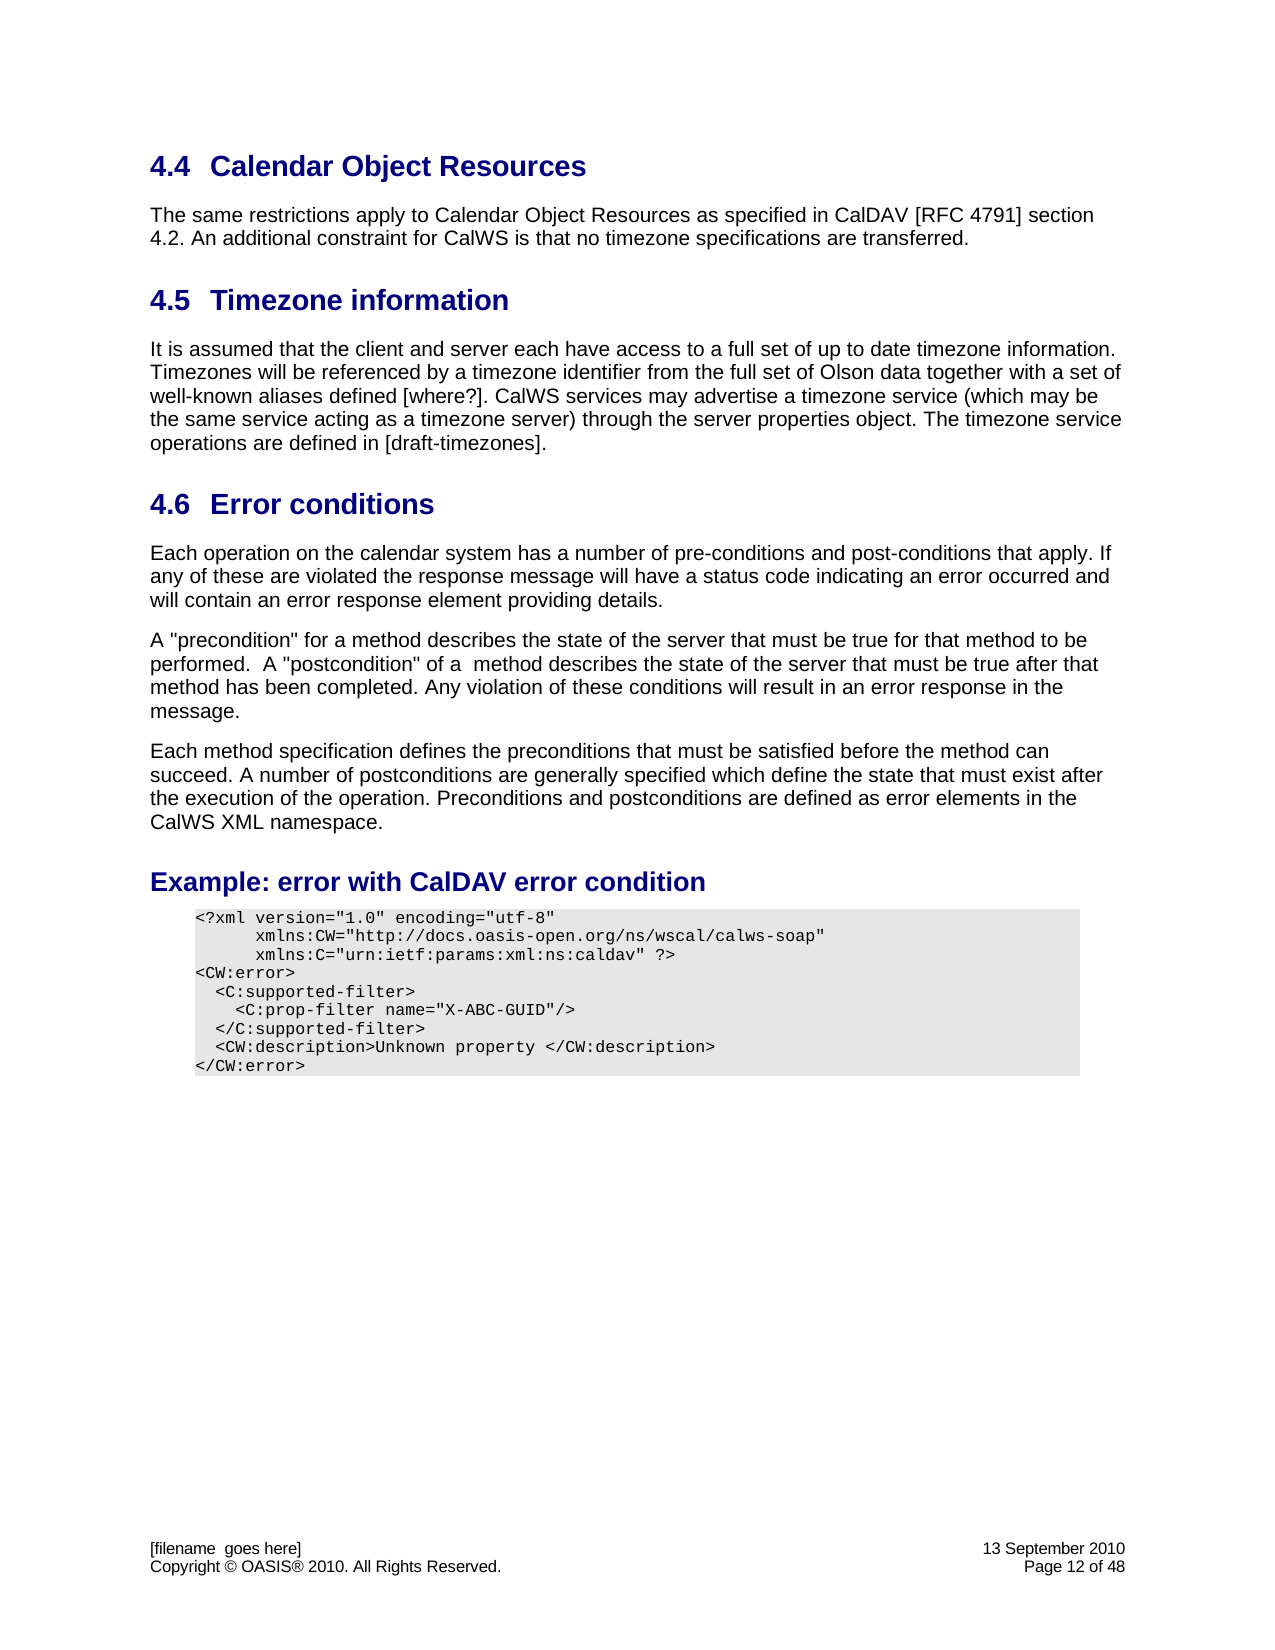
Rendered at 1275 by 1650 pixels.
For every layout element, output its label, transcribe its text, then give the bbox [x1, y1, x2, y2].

text </C:supported-filter> [195, 1021, 1080, 1039]
subtitle Error conditions [150, 488, 1125, 521]
text <CW:error> [195, 965, 1080, 984]
text The same restrictions apply to Calendar Object Resources as specified in CalDAV [RFC 4791] section 4.2. An additional constraint for CalWS is that no timezone specifications are transferred. [150, 203, 1125, 250]
text xmlns:CW="http://docs.oasis-open.org/ns/wscal/calws-soap" [195, 928, 1080, 947]
text Each method specification defines the preconditions that must be satisfied before the method can succeed. A number of postconditions are generally specified which define the state that must exist after the execution of the operation. Preconditions and postconditions are defined as error elements in the CalWS XML namespace. [150, 739, 1125, 834]
text Each operation on the calendar system has a number of pre-conditions and post-conditions that apply. If any of these are violated the response message will have a status code indicating an error occurred and will contain an error response element providing details. [150, 541, 1125, 612]
subtitle Calendar Object Resources [150, 150, 1125, 182]
text <C:prop-filter name="X-ABC-GUID"/> [195, 1002, 1080, 1021]
text A "precondition" for a method describes the state of the server that must be true for that method to be performed. A "postcondition" of a method describes the state of the server that must be true after that method has been completed. Any violation of these conditions will result in an error response in the message. [150, 629, 1125, 723]
subtitle Timezone information [150, 284, 1125, 316]
subtitle Example: error with CalDAV error condition [150, 867, 1125, 897]
text <?xml version="1.0" encoding="utf-8" [195, 909, 1080, 928]
text xmlns:C="urn:ietf:params:xml:ns:caldav" ?> [195, 947, 1080, 965]
text It is assumed that the client and server each have access to a full set of up to date timezone information. Timezones will be referenced by a timezone identifier from the full set of Olson data together with a set of well-known aliases defined [where?]. CalWS services may advertise a timezone service (which may be the same service acting as a timezone server) through the server properties object. The timezone service operations are defined in [draft-timezones]. [150, 337, 1125, 455]
text </CW:error> [195, 1058, 1080, 1076]
text <C:supported-filter> [195, 984, 1080, 1002]
text <CW:description>Unknown property </CW:description> [195, 1039, 1080, 1058]
